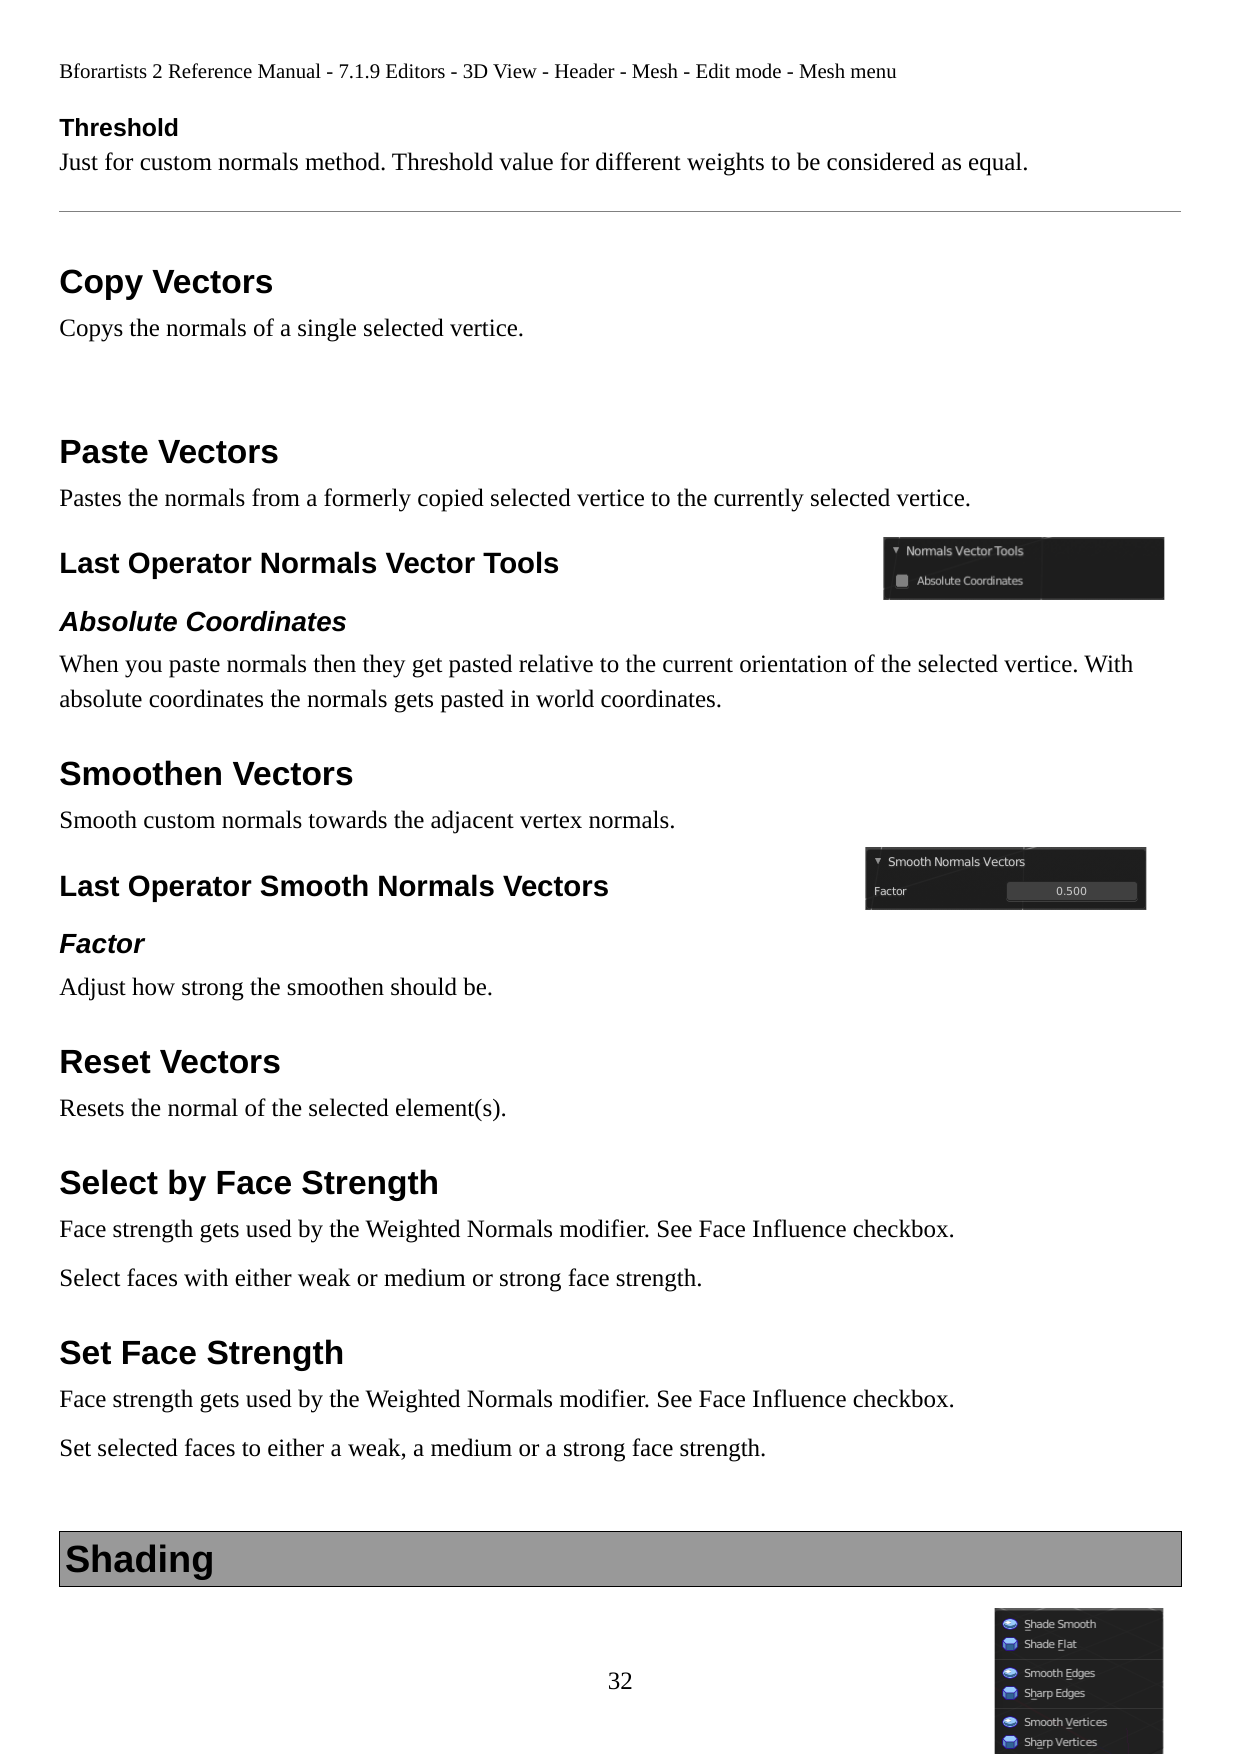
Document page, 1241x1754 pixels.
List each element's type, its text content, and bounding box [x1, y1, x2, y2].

picture [994, 1608, 1164, 1754]
text Smooth custom normals towards the adjacent vertex normals. [59, 805, 1181, 834]
text Resets the normal of the selected element(s). [59, 1093, 1181, 1122]
subtitle Last Operator Smooth Normals Vectors [59, 869, 865, 902]
text Set selected faces to either a weak, a medium or a strong face strength. [59, 1433, 1181, 1462]
subtitle Smoothen Vectors [59, 754, 1181, 792]
subtitle Absolute Coordinates [59, 605, 1181, 637]
subtitle Last Operator Normals Vector Tools [59, 546, 883, 580]
text Copys the normals of a single selected vertice. [59, 313, 1181, 341]
text Just for custom normals method. Threshold value for different weights to be considered as equal. [59, 147, 1181, 176]
text When you paste normals then they get pasted relative to the current orientation of the selected vertice. With absolute coordinates the normals gets pasted in world coordinates. [59, 649, 1181, 713]
subtitle Reset Vectors [59, 1042, 1181, 1080]
text Adjust how strong the smoothen should be. [59, 972, 1181, 1001]
subtitle [1147, 869, 1181, 902]
subtitle Set Face Strength [59, 1333, 1181, 1371]
text Face strength gets used by the Weighted Normals modifier. See Face Influence checkbox. [59, 1384, 1181, 1413]
picture [865, 847, 1147, 910]
text Face strength gets used by the Weighted Normals modifier. See Face Influence checkbox. [59, 1214, 1181, 1243]
subtitle Threshold [59, 113, 1181, 141]
subtitle Copy Vectors [59, 261, 1181, 300]
text Pastes the normals from a formerly copied selected vertice to the currently selected vertice. [59, 483, 1181, 511]
subtitle Select by Face Strength [59, 1163, 1181, 1201]
text Select faces with either weak or medium or strong face strength. [59, 1263, 1181, 1292]
subtitle Paste Vectors [59, 432, 1181, 470]
picture [883, 537, 1165, 600]
table_header Shading [60, 1532, 1181, 1586]
subtitle Factor [59, 927, 1181, 959]
